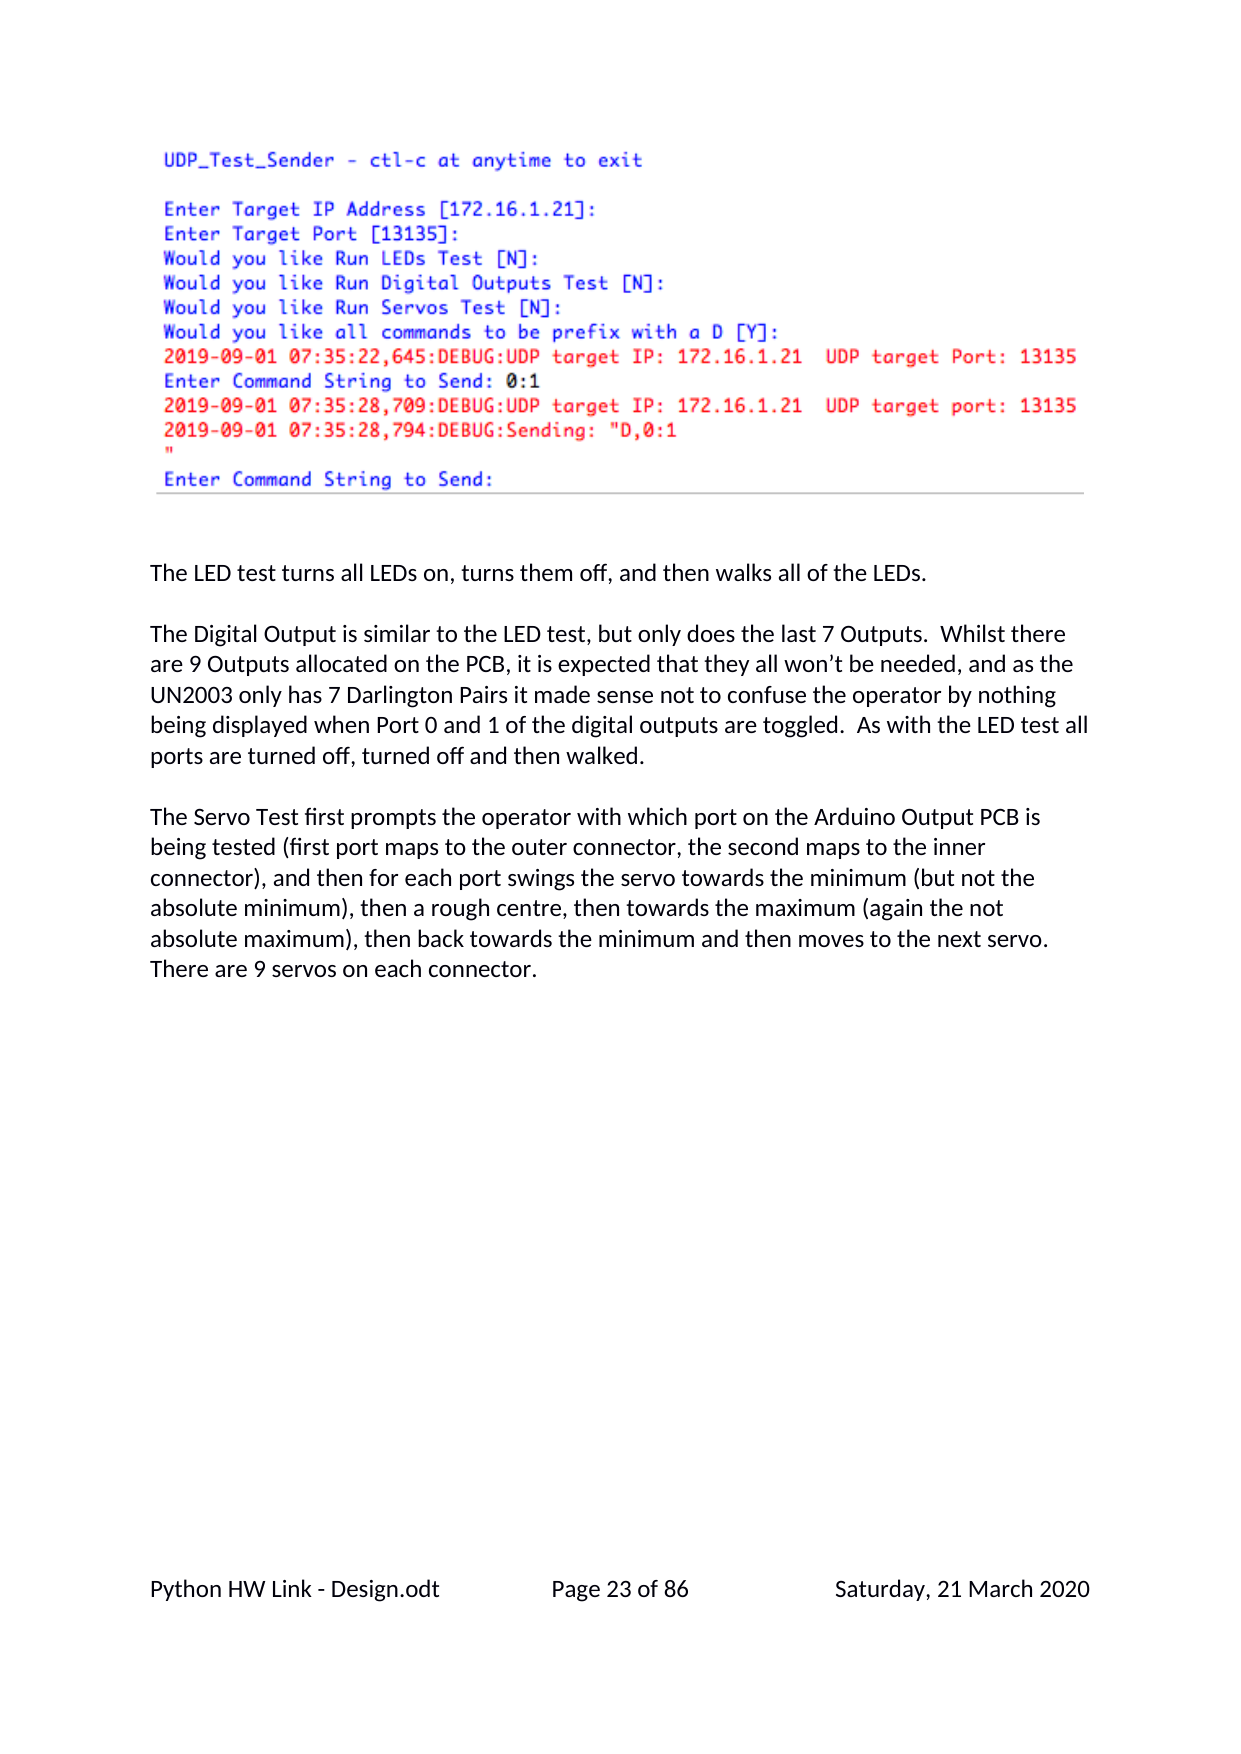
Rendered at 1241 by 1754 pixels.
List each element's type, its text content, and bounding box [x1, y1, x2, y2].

text The LED test turns all LEDs on, turns them off, and then walks all of the LEDs. [150, 557, 1090, 587]
text The Servo Test first prompts the operator with which port on the Arduino Output PCB is being tested (first port maps to the outer connector, the second maps to the inner connector), and then for each port swings the servo towards the minimum (but not the absolute minimum), then a rough centre, then towards the maximum (again the not absolute maximum), then back towards the minimum and then moves to the next servo. There are 9 servos on each connector. [150, 801, 1090, 984]
picture [156, 150, 1084, 496]
text The Digital Output is similar to the LED test, but only does the last 7 Outputs. Whilst there are 9 Outputs allocated on the PCB, it is expected that they all won’t be needed, and as the UN2003 only has 7 Darlington Pairs it made sense not to confuse the operator by nothing being displayed when Port 0 and 1 of the digital outputs are toggled. As with the LED test all ports are turned off, turned off and then walked. [150, 618, 1090, 770]
